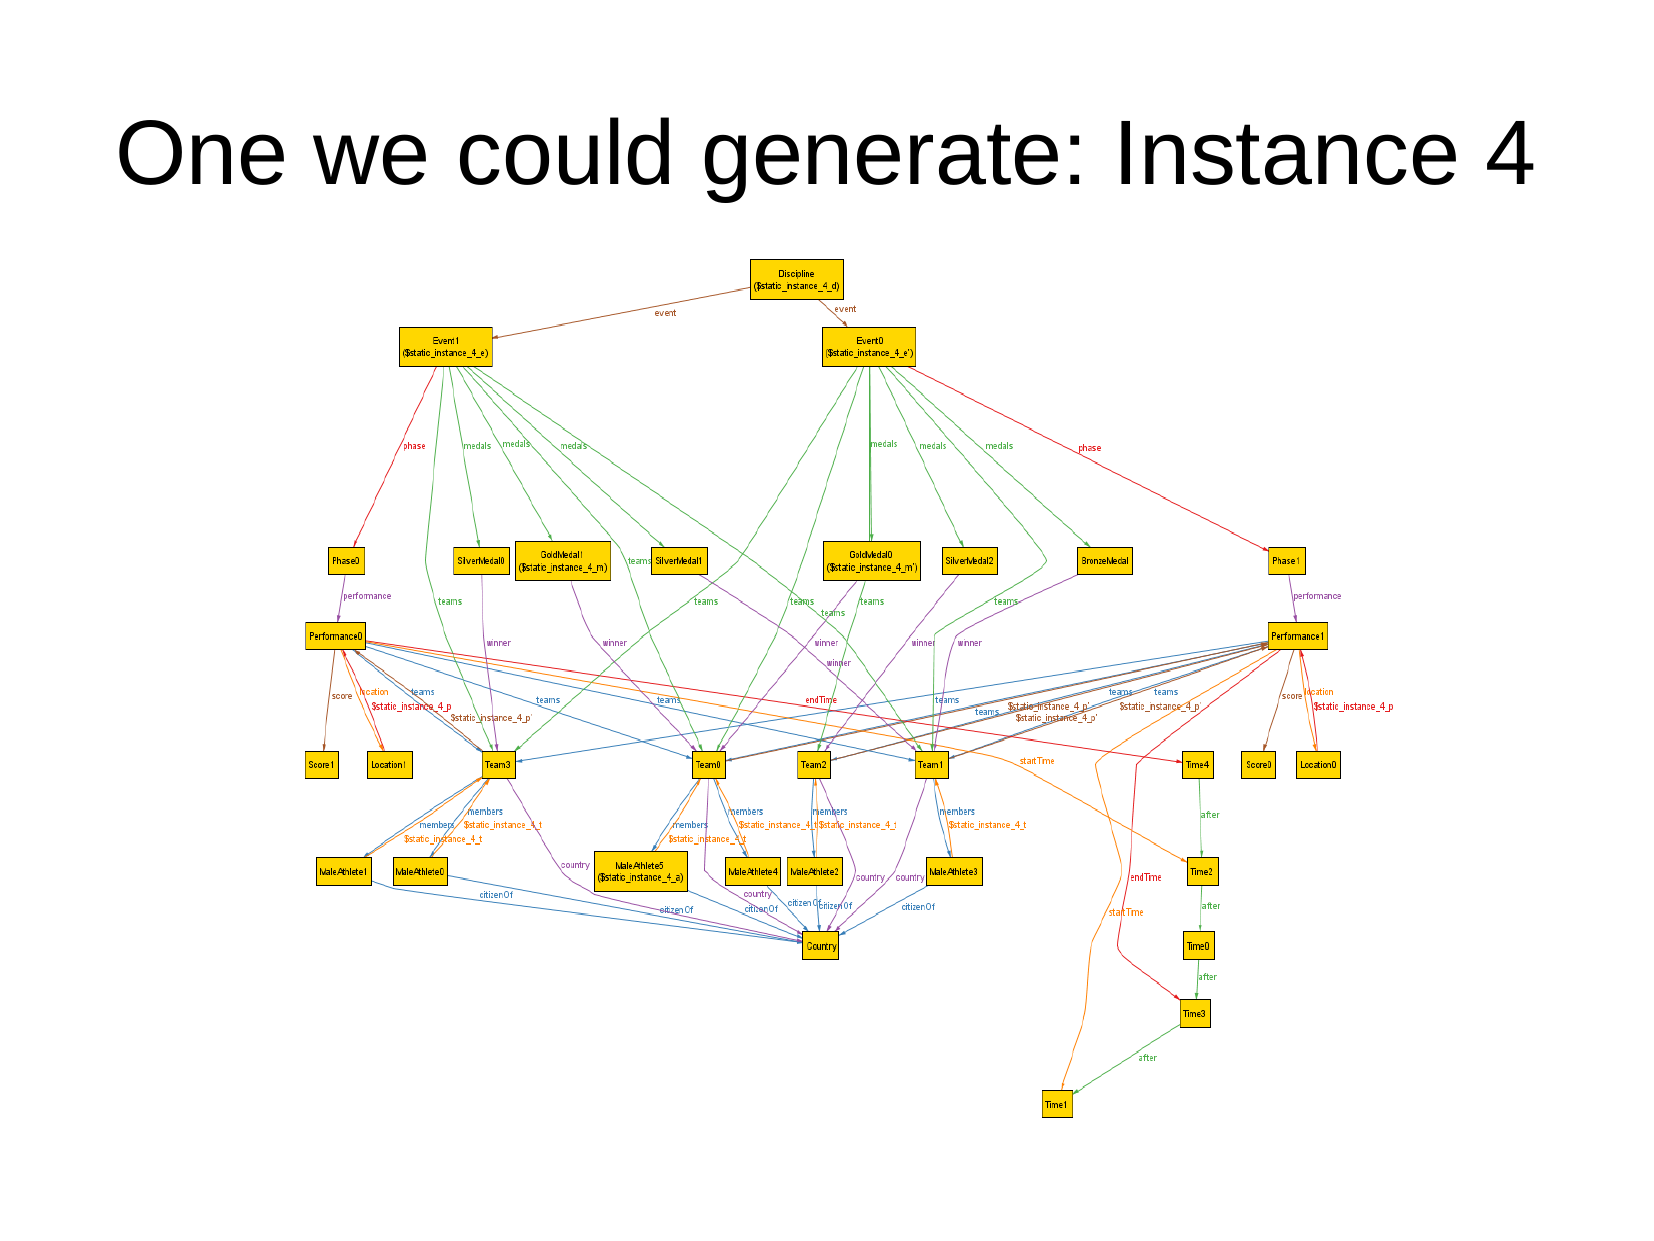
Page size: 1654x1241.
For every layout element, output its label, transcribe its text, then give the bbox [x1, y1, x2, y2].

picture [188, 256, 1485, 1123]
title One we could generate: Instance 4 [82, 49, 1571, 257]
